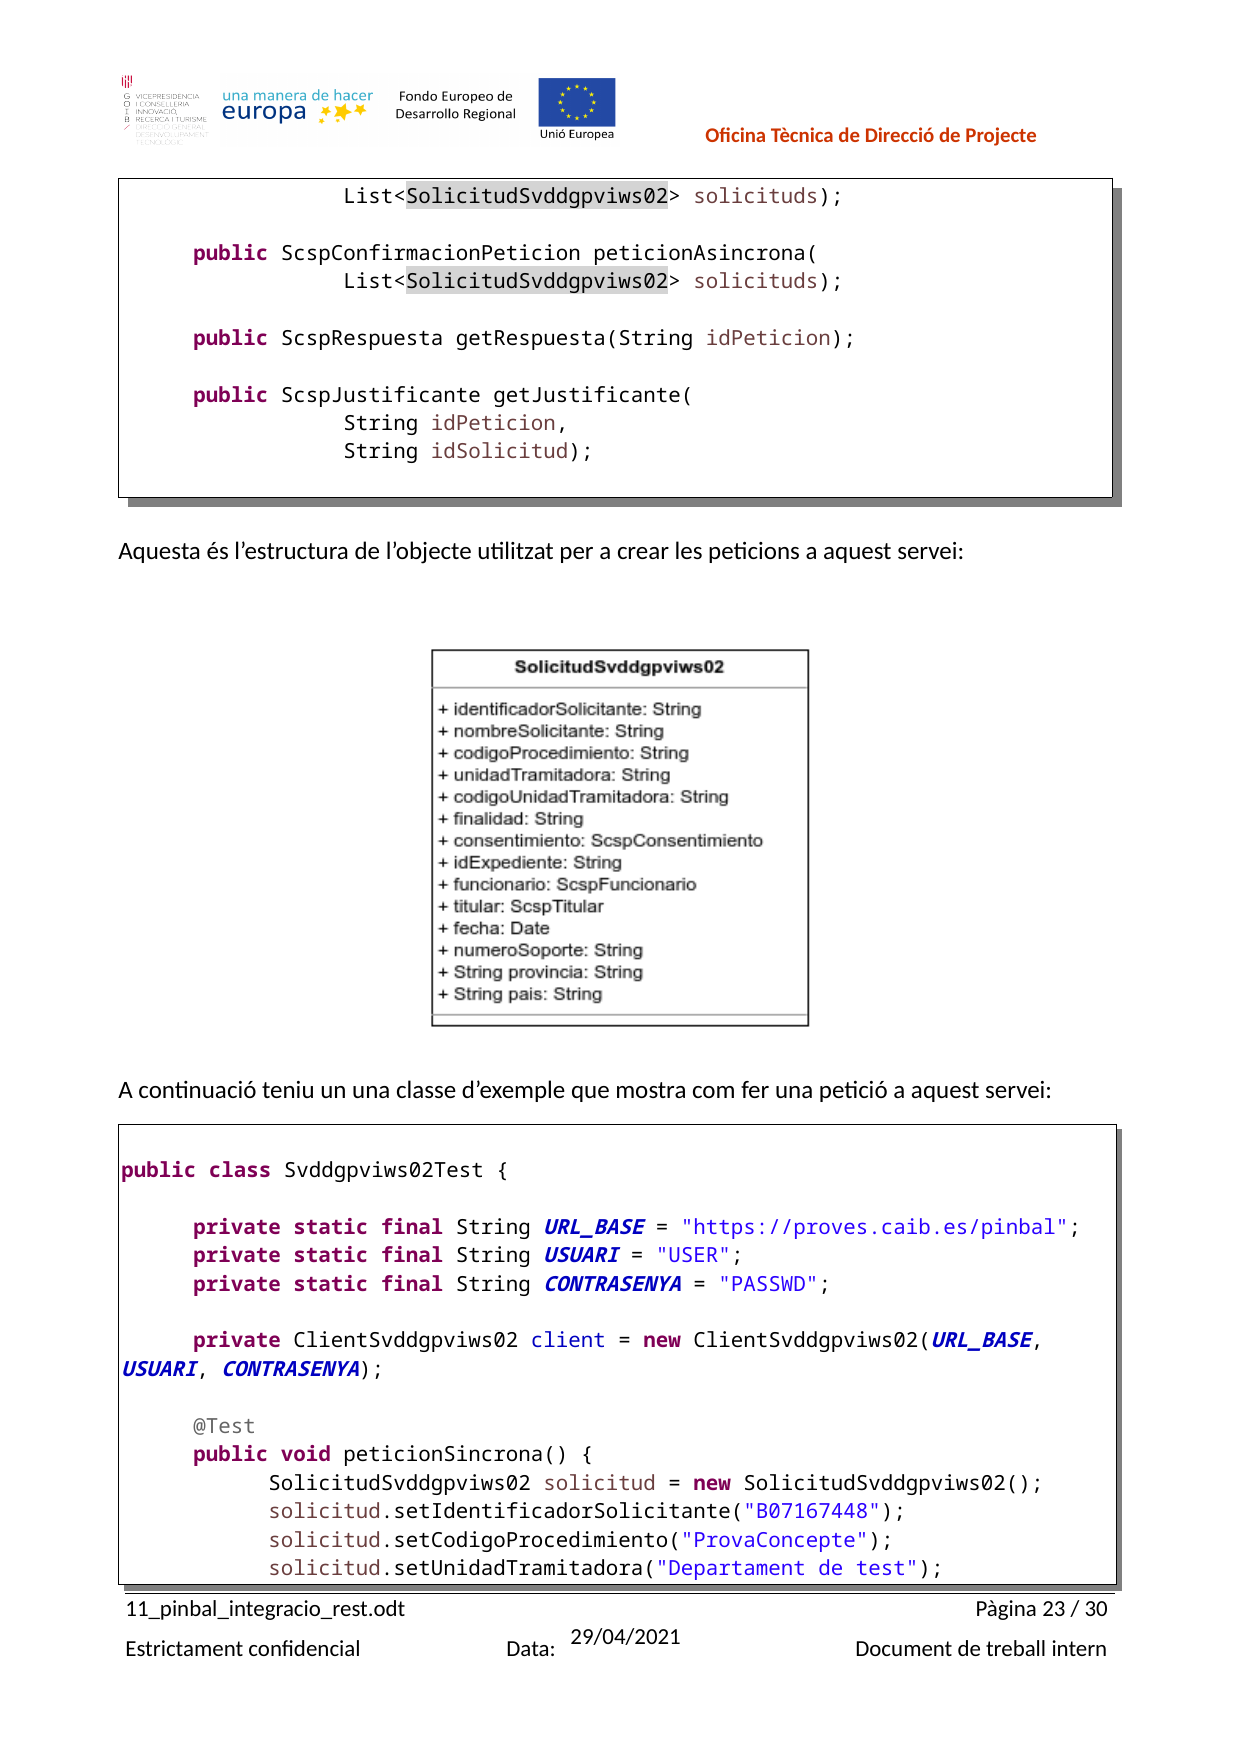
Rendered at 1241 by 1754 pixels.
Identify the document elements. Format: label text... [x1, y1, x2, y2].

text List<SolicitudSvddgpviws02> solicituds); [119, 179, 1112, 209]
text List<SolicitudSvddgpviws02> solicituds); [119, 263, 1112, 294]
text solicitud.setCodigoProcedimiento("ProvaConcepte"); [119, 1522, 1116, 1550]
text public class Svddgpviws02Test { [119, 1152, 1116, 1183]
picture [219, 73, 621, 147]
picture [416, 634, 824, 1055]
text String idSolicitud); [119, 434, 1112, 465]
text solicitud.setUnidadTramitadora("Departament de test"); [119, 1550, 1116, 1584]
text SolicitudSvddgpviws02 solicitud = new SolicitudSvddgpviws02(); [119, 1465, 1116, 1493]
text private static final String URL_BASE = "https://proves.caib.es/pinbal"; [119, 1209, 1116, 1237]
text solicitud.setIdentificadorSolicitante("B07167448"); [119, 1493, 1116, 1522]
text private static final String CONTRASENYA = "PASSWD"; [119, 1266, 1116, 1297]
text A continuació teniu un una classe d’exemple que mostra com fer una petició a aquest servei: [118, 1074, 1122, 1104]
text public ScspConfirmacionPeticion peticionAsincrona( [119, 234, 1112, 263]
text String idPeticion, [119, 405, 1112, 434]
text Aquesta és l’estructura de l’objecte utilitzat per a crear les peticions a aquest servei: [118, 535, 1122, 566]
picture [118, 73, 213, 147]
text @Test [119, 1408, 1116, 1436]
text public void peticionSincrona() { [119, 1436, 1116, 1465]
text public ScspRespuesta getRespuesta(String idPeticion); [119, 320, 1112, 351]
text private ClientSvddgpviws02 client = new ClientSvddgpviws02(URL_BASE, USUARI, CONTRASENYA); [119, 1323, 1116, 1382]
text public ScspJustificante getJustificante( [119, 377, 1112, 405]
text private static final String USUARI = "USER"; [119, 1237, 1116, 1266]
